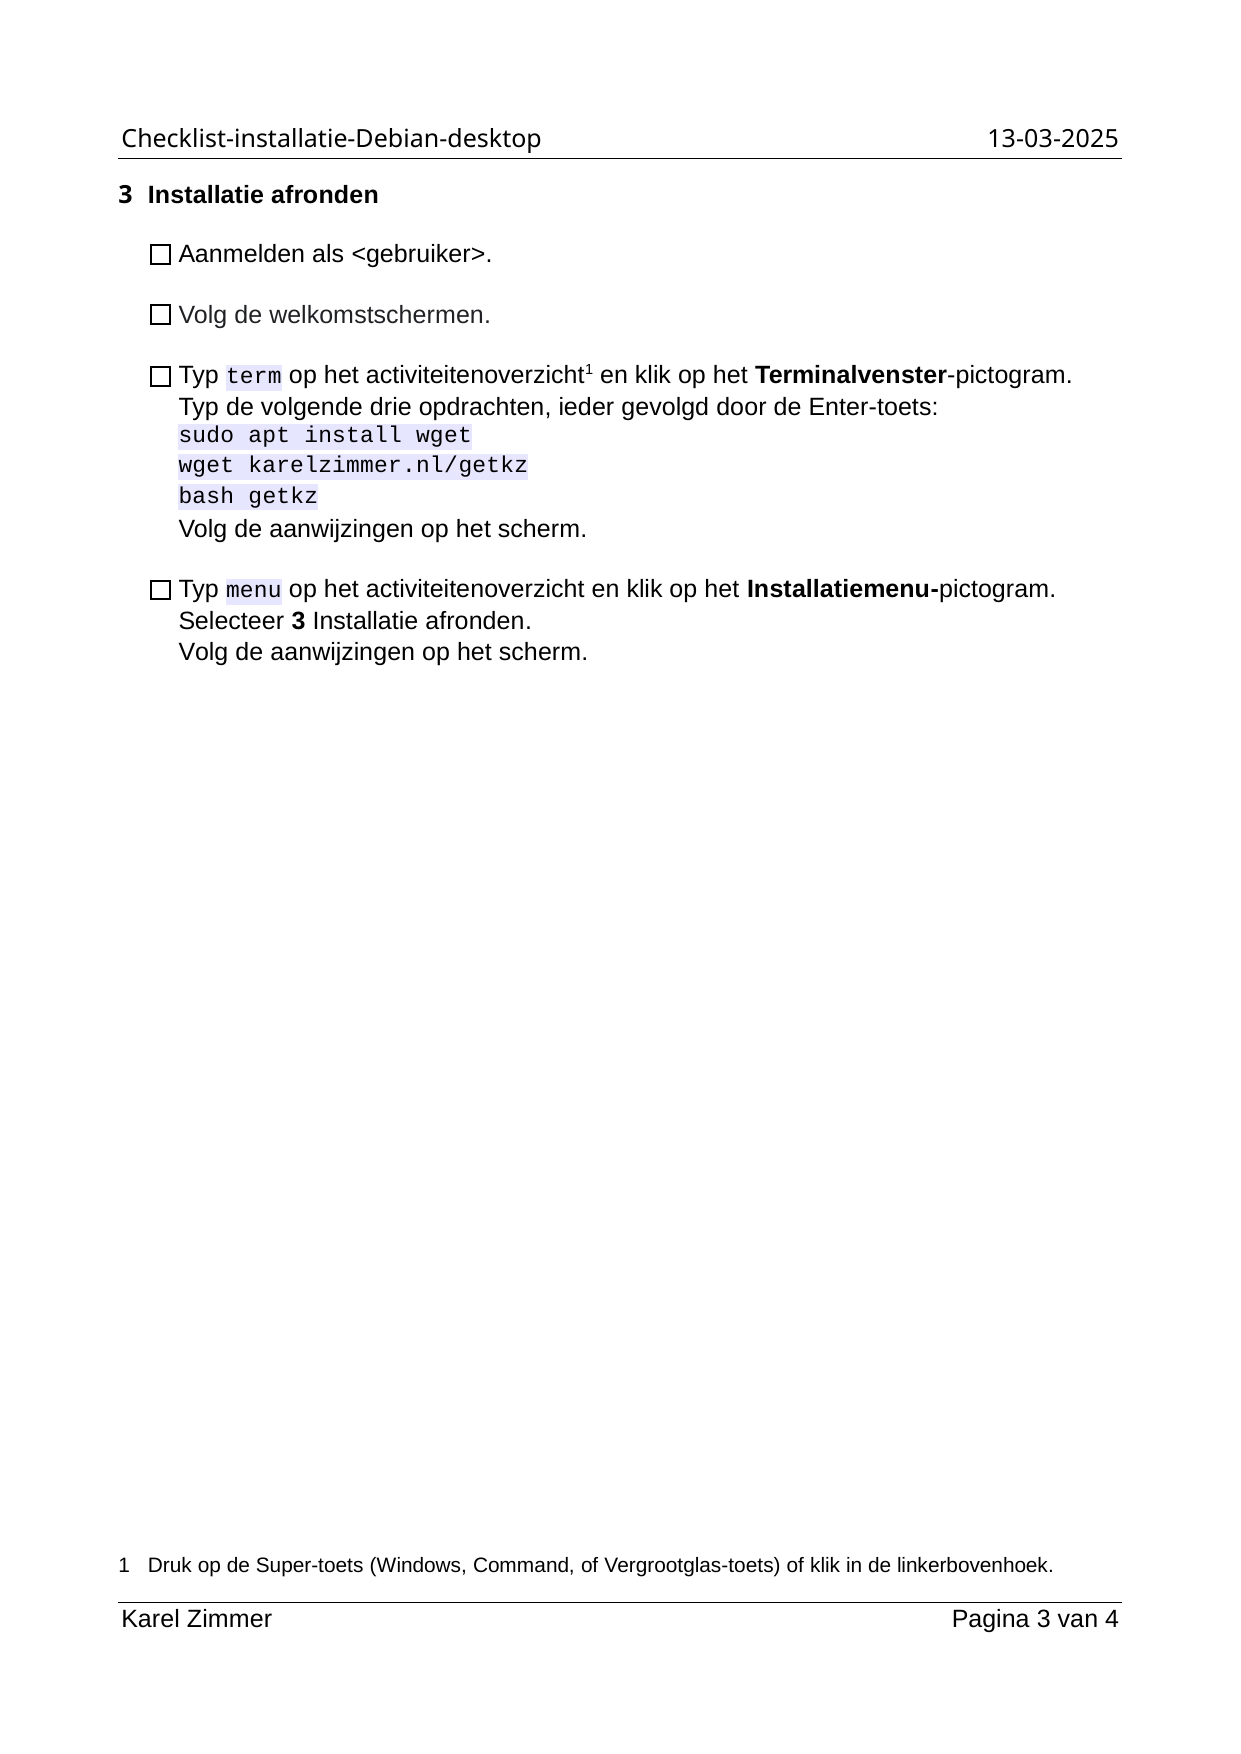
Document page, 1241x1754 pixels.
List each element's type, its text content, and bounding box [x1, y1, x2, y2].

table_header [142, 239, 177, 269]
table_cell [142, 544, 177, 574]
table_cell [142, 269, 177, 300]
table_cell [142, 392, 177, 422]
table_cell sudo apt install wget [177, 423, 1122, 453]
table_cell Typ menu op het activiteitenoverzicht en klik op het Installatiemenu-pictogram. [177, 574, 1122, 606]
list Installatie afronden [118, 177, 1122, 211]
table_cell [142, 483, 177, 513]
table_cell [118, 330, 142, 360]
table_cell Volg de welkomstschermen. [177, 300, 1122, 330]
table_cell [118, 544, 142, 574]
table_cell [118, 269, 142, 300]
table_cell [118, 483, 142, 513]
table_cell Selecteer 3 Installatie afronden. [177, 606, 1122, 636]
table_cell [142, 300, 177, 330]
table_cell [118, 453, 142, 483]
table_header [118, 239, 142, 269]
table_cell [118, 636, 142, 667]
table_cell [118, 423, 142, 453]
table_cell [142, 330, 177, 360]
table_cell Typ term op het activiteitenoverzicht en klik op het Terminalvenster-pictogram. [177, 360, 1122, 392]
table_cell [118, 514, 142, 544]
table_cell Volg de aanwijzingen op het scherm. [177, 636, 1122, 667]
table_cell Typ de volgende drie opdrachten, ieder gevolgd door de Enter-toets: [177, 392, 1122, 422]
table_cell [177, 330, 1122, 360]
table_header Aanmelden als <gebruiker>. [177, 239, 1122, 269]
table_cell [177, 269, 1122, 300]
table_cell [142, 360, 177, 392]
table_cell [118, 392, 142, 422]
table_cell [118, 360, 142, 392]
table_cell [177, 544, 1122, 574]
table_cell [142, 453, 177, 483]
table_cell [118, 300, 142, 330]
table_cell [142, 574, 177, 606]
table_cell wget karelzimmer.nl/getkz [177, 453, 1122, 483]
table_cell [118, 606, 142, 636]
table_cell [118, 574, 142, 606]
table_cell Volg de aanwijzingen op het scherm. [177, 514, 1122, 544]
table_cell [142, 606, 177, 636]
table_cell [142, 514, 177, 544]
table_cell [142, 636, 177, 667]
table_cell [142, 423, 177, 453]
table_cell bash getkz [177, 483, 1122, 513]
